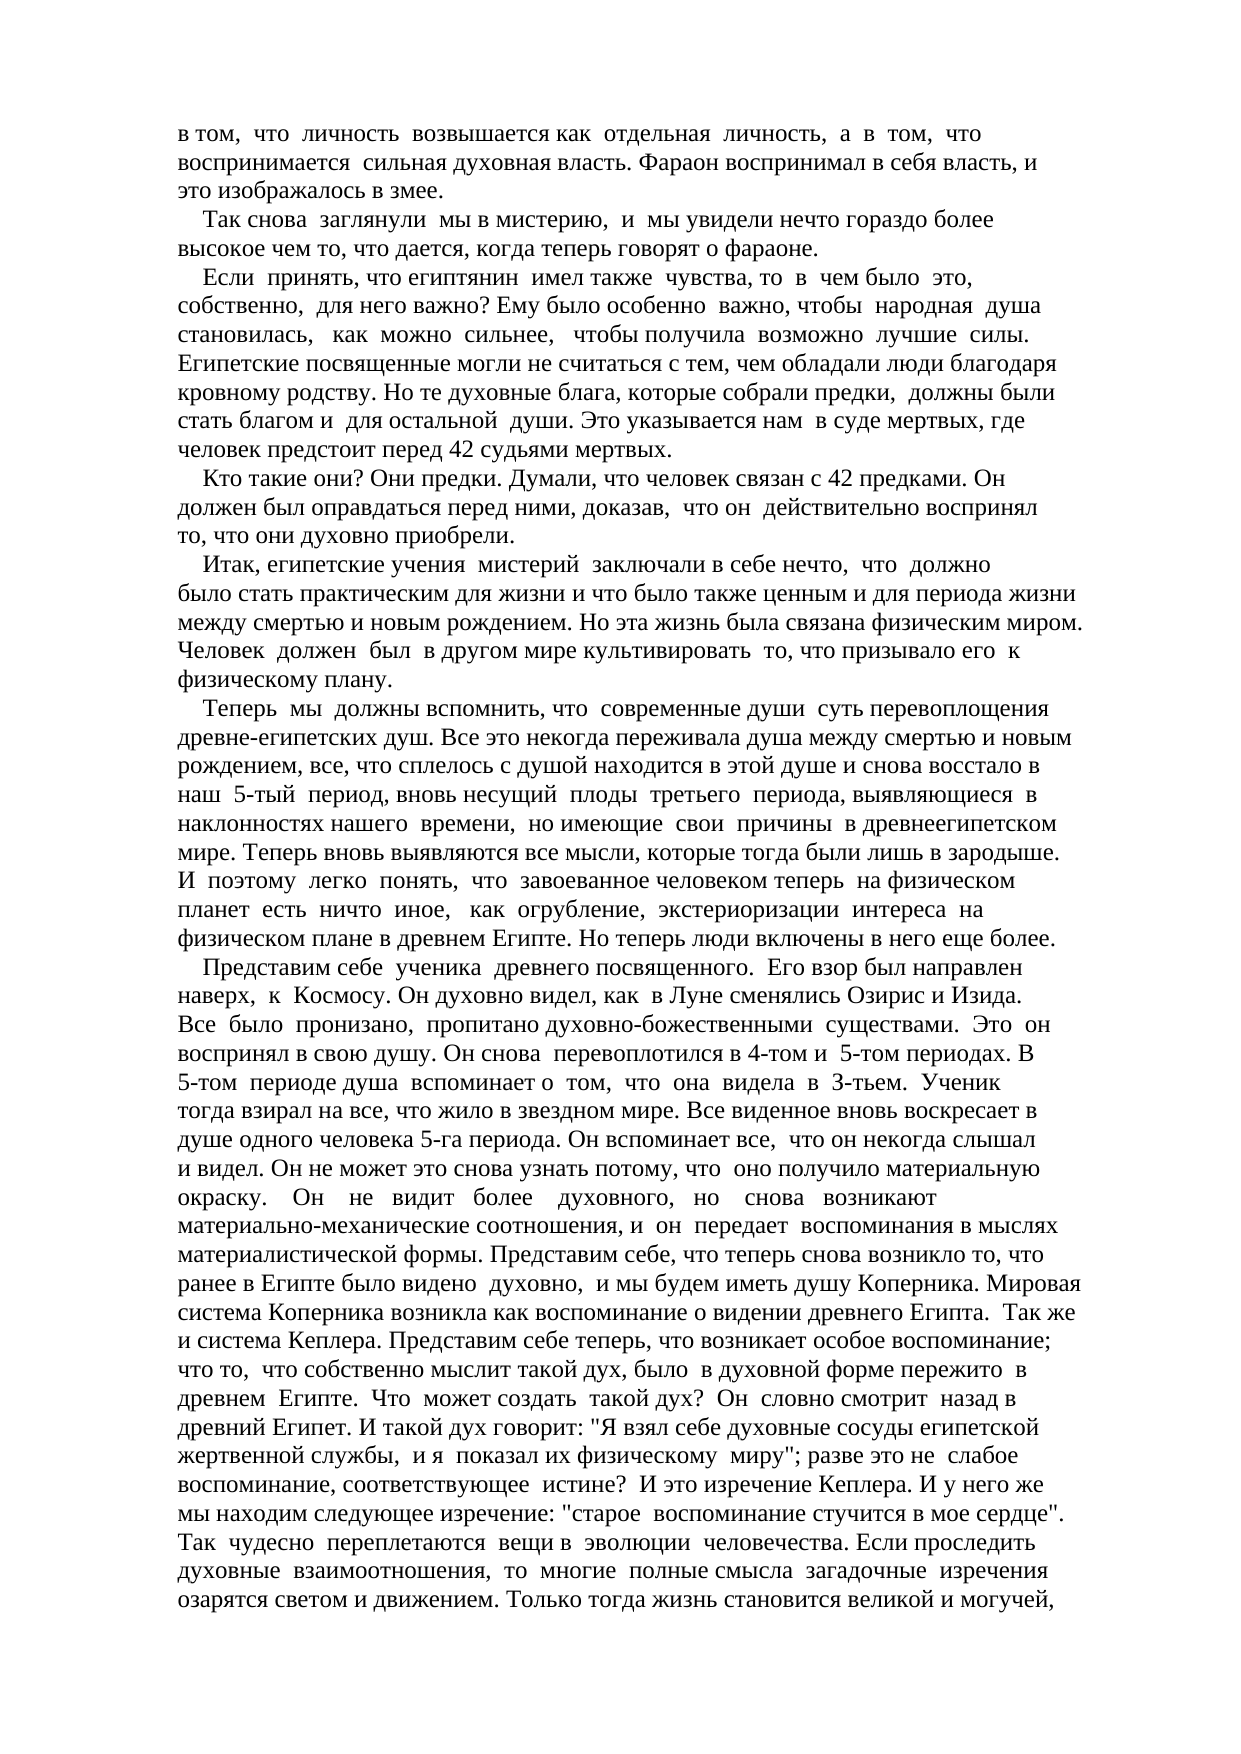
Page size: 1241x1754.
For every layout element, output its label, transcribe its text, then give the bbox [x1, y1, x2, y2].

text Египетские посвященные могли не считаться с тем, чем обладали люди благодаря [177, 348, 1106, 377]
text должен был оправдаться перед ними, доказав, что он действительно воспринял [177, 492, 1106, 521]
text Так чудесно переплетаются вещи в эволюции человечества. Если проследить [177, 1527, 1106, 1556]
text Представим себе ученика древнего посвященного. Его взор был направлен [177, 952, 1106, 981]
text душе одного человека 5-га периода. Он вспоминает все, что он некогда слышал [177, 1124, 1106, 1153]
text Так снова заглянули мы в мистерию, и мы увидели нечто гораздо более [177, 204, 1106, 233]
text и система Кеплера. Представим себе теперь, что возникает особое воспоминание; [177, 1326, 1106, 1354]
text материально-механические соотношения, и он передает воспоминания в мыслях [177, 1211, 1106, 1239]
text между смертью и новым рождением. Но эта жизнь была связана физическим миром. [177, 607, 1106, 636]
text кровному родству. Но те духовные блага, которые собрали предки, должны были [177, 377, 1106, 406]
text система Коперника возникла как воспоминание о видении древнего Египта. Так же [177, 1297, 1106, 1326]
text ранее в Египте было видено духовно, и мы будем иметь душу Коперника. Мировая [177, 1268, 1106, 1297]
text древне-египетских душ. Все это некогда переживала душа между смертью и новым [177, 722, 1106, 751]
text что то, что собственно мыслит такой дух, было в духовной форме пережито в [177, 1354, 1106, 1383]
text Человек должен был в другом мире культивировать то, что призывало его к [177, 636, 1106, 664]
text Кто такие они? Они предки. Думали, что человек связан с 42 предками. Он [177, 463, 1106, 492]
text наверх, к Космосу. Он духовно видел, как в Луне сменялись Озирис и Изида. [177, 981, 1106, 1009]
text рождением, все, что сплелось с душой находится в этой душе и снова восстало в [177, 751, 1106, 779]
text Теперь мы должны вспомнить, что современные души суть перевоплощения [177, 693, 1106, 722]
text воспринял в свою душу. Он снова перевоплотился в 4-том и 5-том периодах. В [177, 1038, 1106, 1067]
text планет есть ничто иное, как огрубление, экстериоризации интереса на [177, 894, 1106, 923]
text физическом плане в древнем Египте. Но теперь люди включены в него еще более. [177, 923, 1106, 952]
text и видел. Он не может это снова узнать потому, что оно получило материальную [177, 1153, 1106, 1182]
text наклонностях нашего времени, но имеющие свои причины в древнеегипетском [177, 808, 1106, 837]
text воспоминание, соответствующее истине? И это изречение Кеплера. И у него же [177, 1469, 1106, 1498]
text Если принять, что египтянин имел также чувства, то в чем было это, [177, 262, 1106, 291]
text воспринимается сильная духовная власть. Фараон воспринимал в себя власть, и [177, 147, 1106, 176]
text человек предстоит перед 42 судьями мертвых. [177, 434, 1106, 463]
text наш 5-тый период, вновь несущий плоды третьего периода, выявляющиеся в [177, 779, 1106, 808]
text древний Египет. И такой дух говорит: "Я взял себе духовные сосуды египетской [177, 1412, 1106, 1441]
text становилась, как можно сильнее, чтобы получила возможно лучшие силы. [177, 319, 1106, 348]
text физическому плану. [177, 664, 1106, 693]
text жертвенной службы, и я показал их физическому миру"; разве это не слабое [177, 1441, 1106, 1469]
text древнем Египте. Что может создать такой дух? Он словно смотрит назад в [177, 1383, 1106, 1412]
text Все было пронизано, пропитано духовно-божественными существами. Это он [177, 1009, 1106, 1038]
text было стать практическим для жизни и что было также ценным и для периода жизни [177, 578, 1106, 607]
text в том, что личность возвышается как отдельная личность, а в том, что [177, 118, 1106, 147]
text материалистической формы. Представим себе, что теперь снова возникло то, что [177, 1239, 1106, 1268]
text озарятся светом и движением. Только тогда жизнь становится великой и могучей, [177, 1584, 1106, 1613]
text высокое чем то, что дается, когда теперь говорят о фараоне. [177, 233, 1106, 262]
text Итак, египетские учения мистерий заключали в себе нечто, что должно [177, 549, 1106, 578]
text 5-том периоде душа вспоминает о том, что она видела в З-тьем. Ученик [177, 1067, 1106, 1096]
text собственно, для него важно? Ему было особенно важно, чтобы народная душа [177, 291, 1106, 319]
text то, что они духовно приобрели. [177, 521, 1106, 549]
text мире. Теперь вновь выявляются все мысли, которые тогда были лишь в зародыше. [177, 837, 1106, 866]
text И поэтому легко понять, что завоеванное человеком теперь на физическом [177, 866, 1106, 894]
text стать благом и для остальной души. Это указывается нам в суде мертвых, где [177, 406, 1106, 434]
text окраску. Он не видит более духовного, но снова возникают [177, 1182, 1106, 1211]
text мы находим следующее изречение: "старое воспоминание стучится в мое сердце". [177, 1498, 1106, 1527]
text духовные взаимоотношения, то многие полные смысла загадочные изречения [177, 1556, 1106, 1584]
text тогда взирал на все, что жило в звездном мире. Все виденное вновь воскресает в [177, 1096, 1106, 1124]
text это изображалось в змее. [177, 176, 1106, 204]
